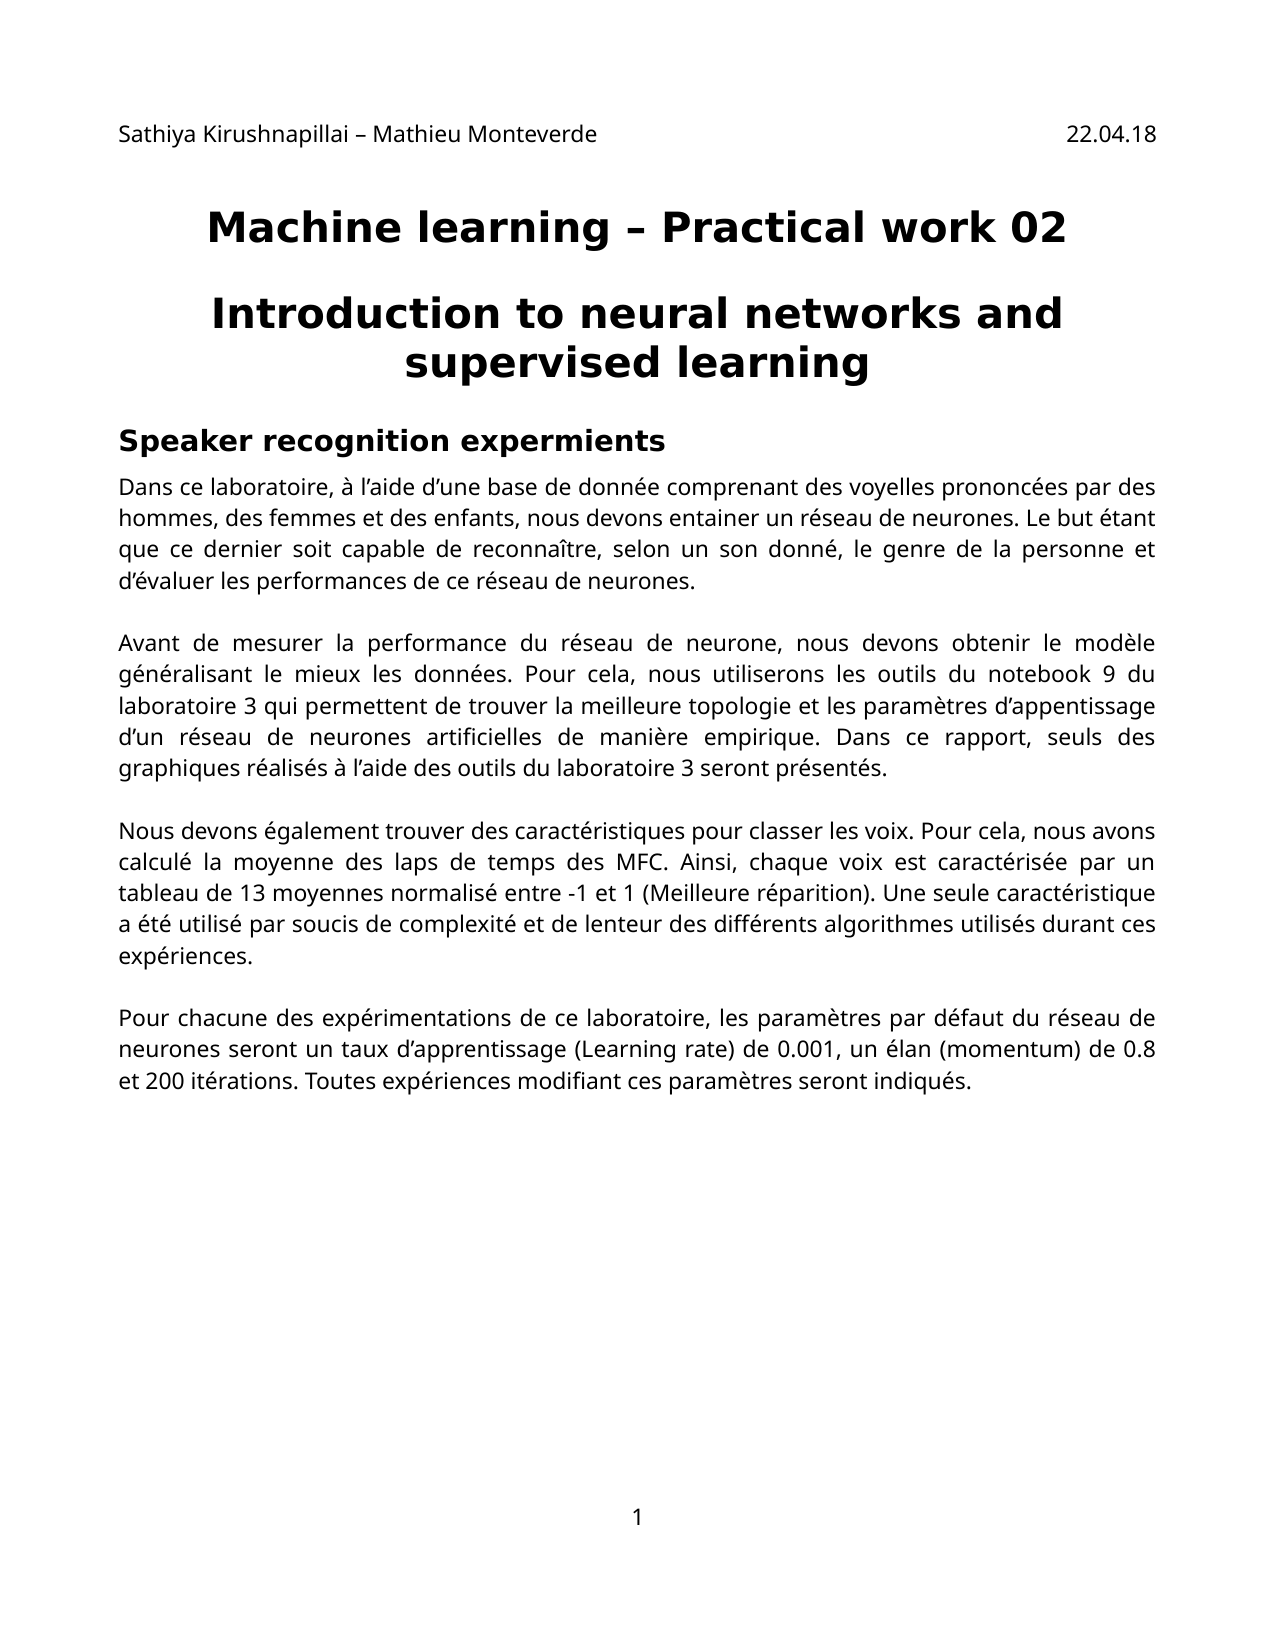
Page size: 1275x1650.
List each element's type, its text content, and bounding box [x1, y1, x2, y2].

text Pour chacune des expérimentations de ce laboratoire, les paramètres par défaut du réseau de neurones seront un taux d’apprentissage (Learning rate) de 0.001, un élan (momentum) de 0.8 et 200 itérations. Toutes expériences modifiant ces paramètres seront indiqués. [118, 1002, 1157, 1096]
text Avant de mesurer la performance du réseau de neurone, nous devons obtenir le modèle généralisant le mieux les données. Pour cela, nous utiliserons les outils du notebook 9 du laboratoire 3 qui permettent de trouver la meilleure topologie et les paramètres d’appentissage d’un réseau de neurones artificielles de manière empirique. Dans ce rapport, seuls des graphiques réalisés à l’aide des outils du laboratoire 3 seront présentés. [118, 627, 1157, 783]
title Introduction to neural networks and supervised learning [118, 290, 1157, 387]
title Machine learning – Practical work 02 [118, 204, 1157, 252]
text Dans ce laboratoire, à l’aide d’une base de donnée comprenant des voyelles prononcées par des hommes, des femmes et des enfants, nous devons entainer un réseau de neurones. Le but étant que ce dernier soit capable de reconnaître, selon un son donné, le genre de la personne et d’évaluer les performances de ce réseau de neurones. [118, 471, 1157, 596]
text Nous devons également trouver des caractéristiques pour classer les voix. Pour cela, nous avons calculé la moyenne des laps de temps des MFC. Ainsi, chaque voix est caractérisée par un tableau de 13 moyennes normalisé entre -1 et 1 (Meilleure réparition). Une seule caractéristique a été utilisé par soucis de complexité et de lenteur des différents algorithmes utilisés durant ces expériences. [118, 815, 1157, 971]
subtitle Speaker recognition expermients [118, 424, 1157, 458]
